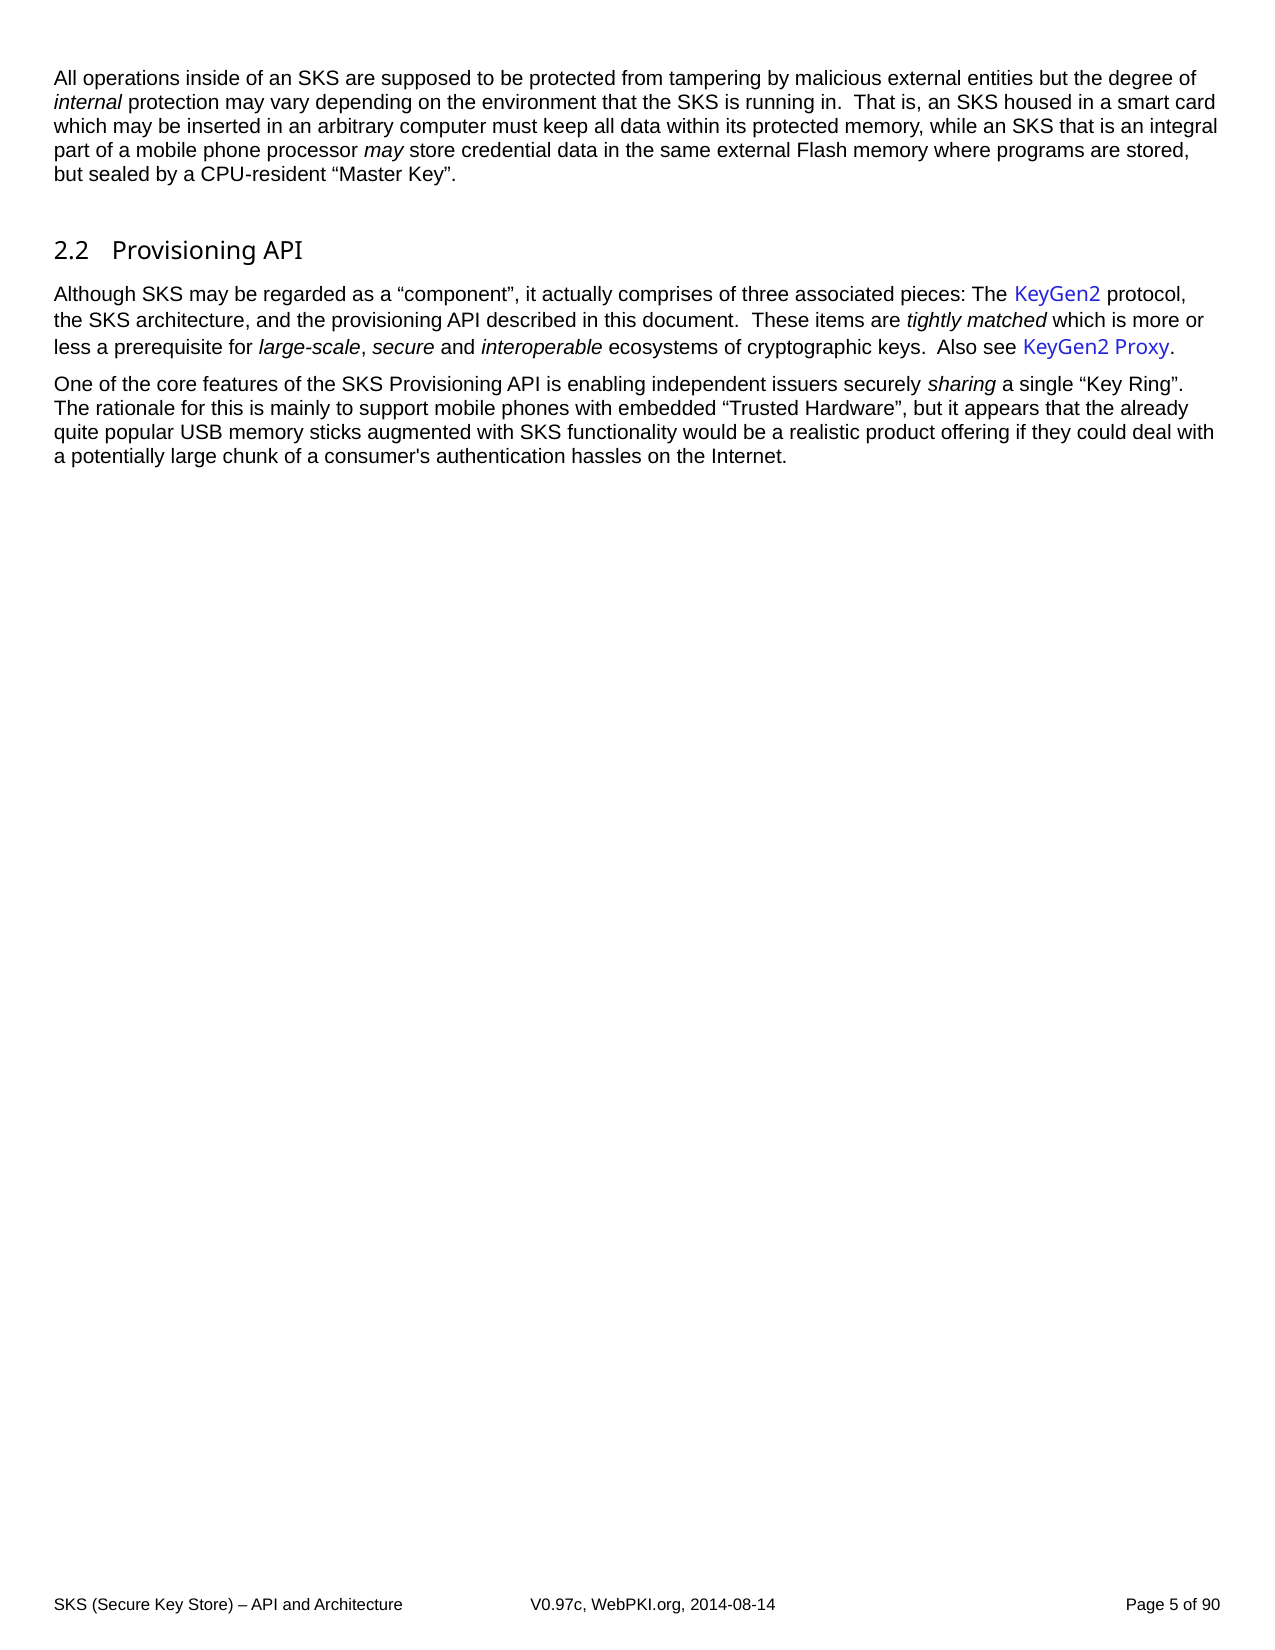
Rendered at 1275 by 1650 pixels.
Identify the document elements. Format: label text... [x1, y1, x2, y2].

subtitle Provisioning API [54, 233, 1221, 267]
text One of the core features of the SKS Provisioning API is enabling independent issuers securely sharing a single “Key Ring”. The rationale for this is mainly to support mobile phones with embedded “Trusted Hardware”, but it appears that the already quite popular USB memory sticks augmented with SKS functionality would be a realistic product offering if they could deal with a potentially large chunk of a consumer's authentication hassles on the Internet. [54, 372, 1221, 468]
text All operations inside of an SKS are supposed to be protected from tampering by malicious external entities but the degree of internal protection may vary depending on the environment that the SKS is running in. That is, an SKS housed in a smart card which may be inserted in an arbitrary computer must keep all data within its protected memory, while an SKS that is an integral part of a mobile phone processor may store credential data in the same external Flash memory where programs are stored, but sealed by a CPU‑resident “Master Key”. [54, 66, 1221, 186]
text Although SKS may be regarded as a “component”, it actually comprises of three associated pieces: The KeyGen2 protocol, the SKS architecture, and the provisioning API described in this document. These items are tightly matched which is more or less a prerequisite for large-scale, secure and interoperable ecosystems of cryptographic keys. Also see KeyGen2 Proxy. [54, 279, 1221, 360]
